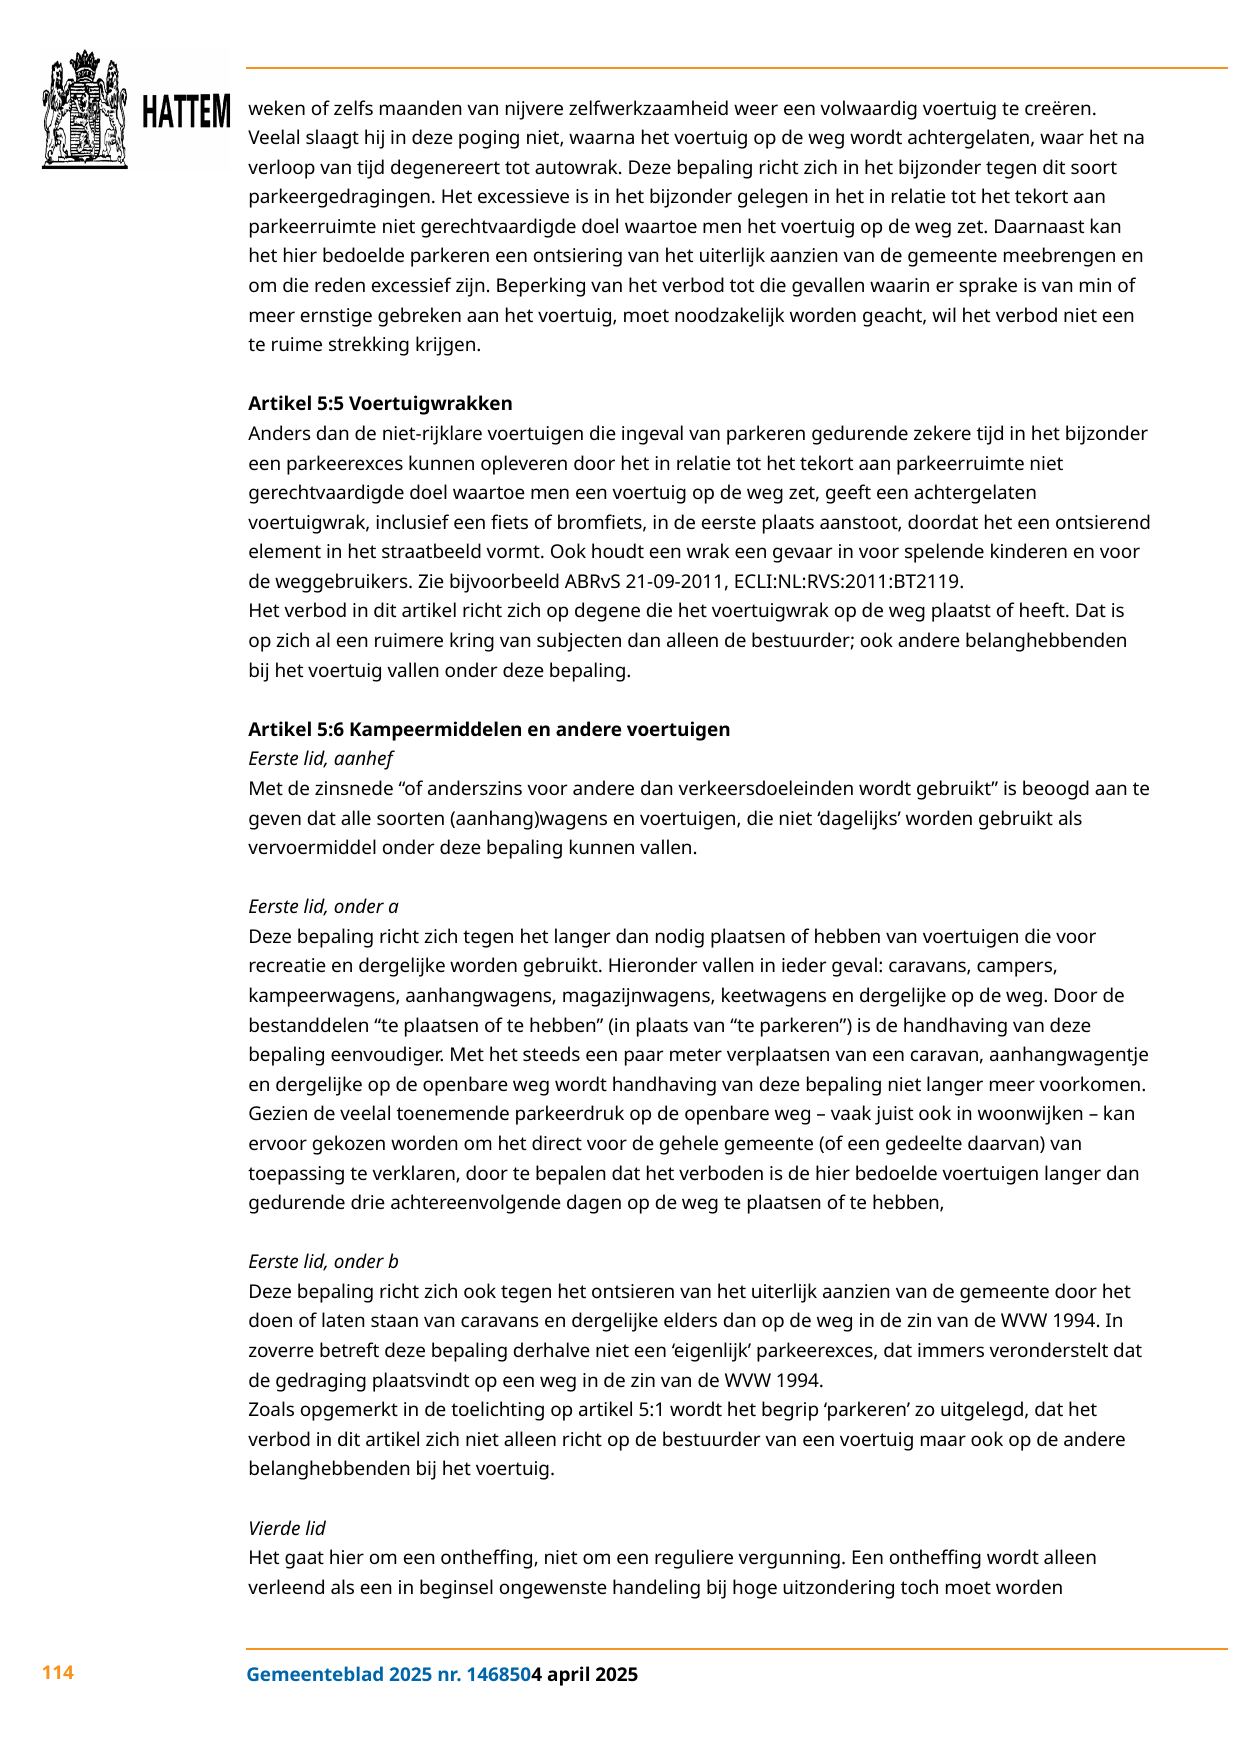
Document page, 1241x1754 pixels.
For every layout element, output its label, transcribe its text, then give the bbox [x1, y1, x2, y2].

text weken of zelfs maanden van nijvere zelfwerkzaamheid weer een volwaardig voertuig te creëren. Veelal slaagt hij in deze poging niet, waarna het voertuig op de weg wordt achtergelaten, waar het na verloop van tijd degenereert tot autowrak. Deze bepaling richt zich in het bijzonder tegen dit soort parkeergedragingen. Het excessieve is in het bijzonder gelegen in het in relatie tot het tekort aan parkeerruimte niet gerechtvaardigde doel waartoe men het voertuig op de weg zet. Daarnaast kan het hier bedoelde parkeren een ontsiering van het uiterlijk aanzien van de gemeente meebrengen en om die reden excessief zijn. Beperking van het verbod tot die gevallen waarin er sprake is van min of meer ernstige gebreken aan het voertuig, moet noodzakelijk worden geacht, wil het verbod niet een te ruime strekking krijgen. [248, 95, 1152, 357]
text Artikel 5:5 Voertuigwrakken [248, 391, 1152, 416]
text Deze bepaling richt zich ook tegen het ontsieren van het uiterlijk aanzien van de gemeente door het doen of laten staan van caravans en dergelijke elders dan op de weg in de zin van de WVW 1994. In zoverre betreft deze bepaling derhalve niet een ‘eigenlijk’ parkeerexces, dat immers veronderstelt dat de gedraging plaatsvindt op een weg in de zin van de WVW 1994. [248, 1278, 1152, 1393]
text Gezien de veelal toenemende parkeerdruk op de openbare weg – vaak juist ook in woonwijken – kan ervoor gekozen worden om het direct voor de gehele gemeente (of een gedeelte daarvan) van toepassing te verklaren, door te bepalen dat het verboden is de hier bedoelde voertuigen langer dan gedurende drie achtereenvolgende dagen op de weg te plaatsen of te hebben, [248, 1101, 1152, 1215]
text Anders dan de niet-rijklare voertuigen die ingeval van parkeren gedurende zekere tijd in het bijzonder een parkeerexces kunnen opleveren door het in relatie tot het tekort aan parkeerruimte niet gerechtvaardigde doel waartoe men een voertuig op de weg zet, geeft een achtergelaten voertuigwrak, inclusief een fiets of bromfiets, in de eerste plaats aanstoot, doordat het een ontsierend element in het straatbeeld vormt. Ook houdt een wrak een gevaar in voor spelende kinderen en voor de weggebruikers. Zie bijvoorbeeld ABRvS 21-09-2011, ECLI:NL:RVS:2011:BT2119. [248, 420, 1152, 594]
text Zoals opgemerkt in de toelichting op artikel 5:1 wordt het begrip ‘parkeren’ zo uitgelegd, dat het verbod in dit artikel zich niet alleen richt op de bestuurder van een voertuig maar ook op de andere belanghebbenden bij het voertuig. [248, 1396, 1152, 1481]
text Eerste lid, aanhef [248, 746, 1152, 771]
text Vierde lid [248, 1515, 1152, 1541]
text Eerste lid, onder a [248, 893, 1152, 919]
picture [41, 47, 231, 172]
text Artikel 5:6 Kampeermiddelen en andere voertuigen [248, 716, 1152, 742]
text Eerste lid, onder b [248, 1248, 1152, 1274]
text Het gaat hier om een ontheffing, niet om een reguliere vergunning. Een ontheffing wordt alleen verleend als een in beginsel ongewenste handeling bij hoge uitzondering toch moet worden [248, 1544, 1152, 1600]
text Deze bepaling richt zich tegen het langer dan nodig plaatsen of hebben van voertuigen die voor recreatie en dergelijke worden gebruikt. Hieronder vallen in ieder geval: caravans, campers, kampeerwagens, aanhangwagens, magazijnwagens, keetwagens en dergelijke op de weg. Door de bestanddelen “te plaatsen of te hebben” (in plaats van “te parkeren”) is de handhaving van deze bepaling eenvoudiger. Met het steeds een paar meter verplaatsen van een caravan, aanhangwagentje en dergelijke op de openbare weg wordt handhaving van deze bepaling niet langer meer voorkomen. [248, 923, 1152, 1097]
text Met de zinsnede “of anderszins voor andere dan verkeersdoeleinden wordt gebruikt” is beoogd aan te geven dat alle soorten (aanhang)wagens en voertuigen, die niet ‘dagelijks’ worden gebruikt als vervoermiddel onder deze bepaling kunnen vallen. [248, 775, 1152, 860]
text Het verbod in dit artikel richt zich op degene die het voertuigwrak op de weg plaatst of heeft. Dat is op zich al een ruimere kring van subjecten dan alleen de bestuurder; ook andere belanghebbenden bij het voertuig vallen onder deze bepaling. [248, 598, 1152, 683]
